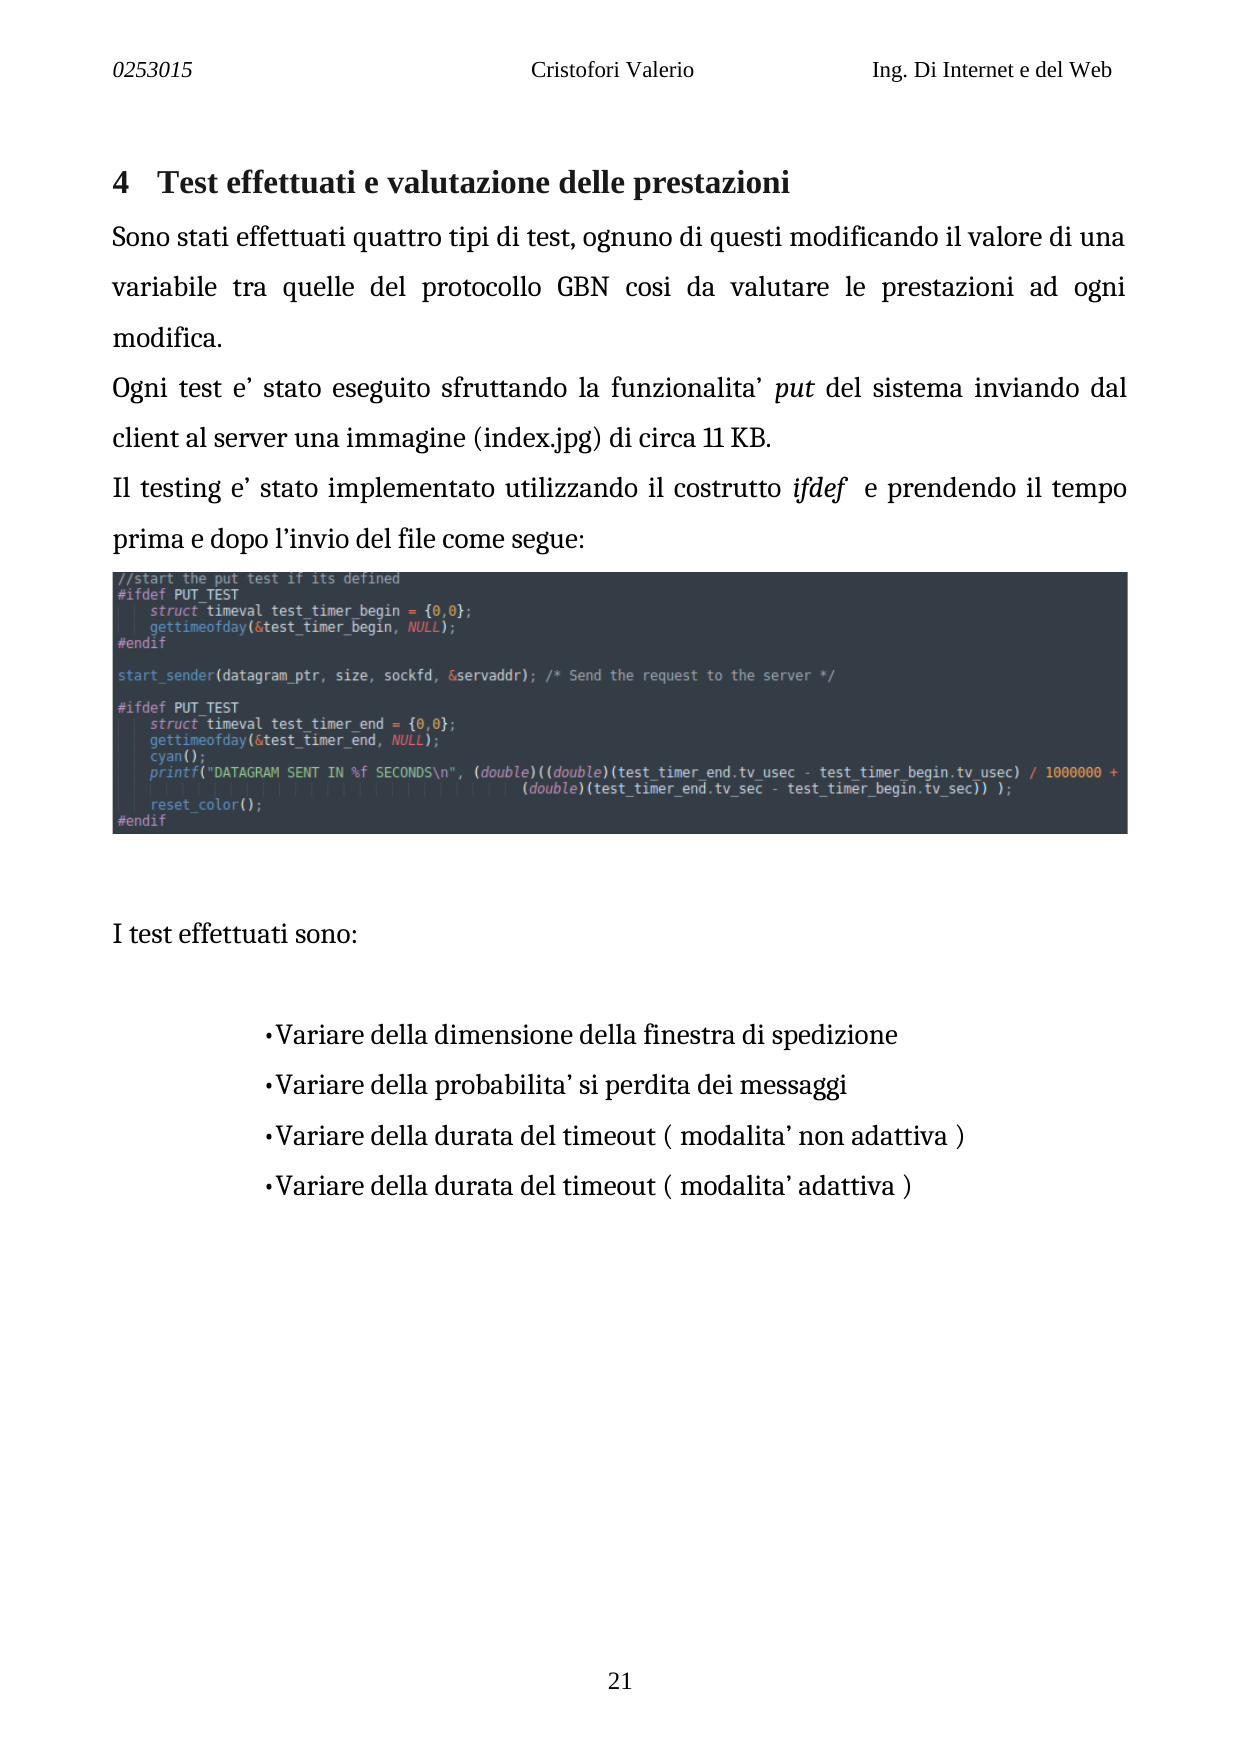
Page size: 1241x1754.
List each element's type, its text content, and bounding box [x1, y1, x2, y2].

text •Variare della durata del timeout ( modalita’ adattiva ) [112, 1169, 1128, 1202]
text •Variare della dimensione della finestra di spedizione [112, 1018, 1128, 1052]
text I test effettuati sono: [112, 917, 1128, 951]
picture [112, 572, 1128, 834]
text •Variare della durata del timeout ( modalita’ non adattiva ) [112, 1119, 1128, 1152]
text Sono stati effettuati quattro tipi di test, ognuno di questi modificando il valore di una variabile tra quelle del protocollo GBN cosi da valutare le prestazioni ad ogni modifica. [112, 220, 1128, 354]
subtitle Test effettuati e valutazione delle prestazioni [112, 163, 1128, 201]
text •Variare della probabilita’ si perdita dei messaggi [112, 1068, 1128, 1102]
text Il testing e’ stato implementato utilizzando il costrutto ifdef e prendendo il tempo prima e dopo l’invio del file come segue: [112, 472, 1128, 556]
text Ogni test e’ stato eseguito sfruttando la funzionalita’ put del sistema inviando dal client al server una immagine (index.jpg) di circa 11 KB. [112, 371, 1128, 455]
